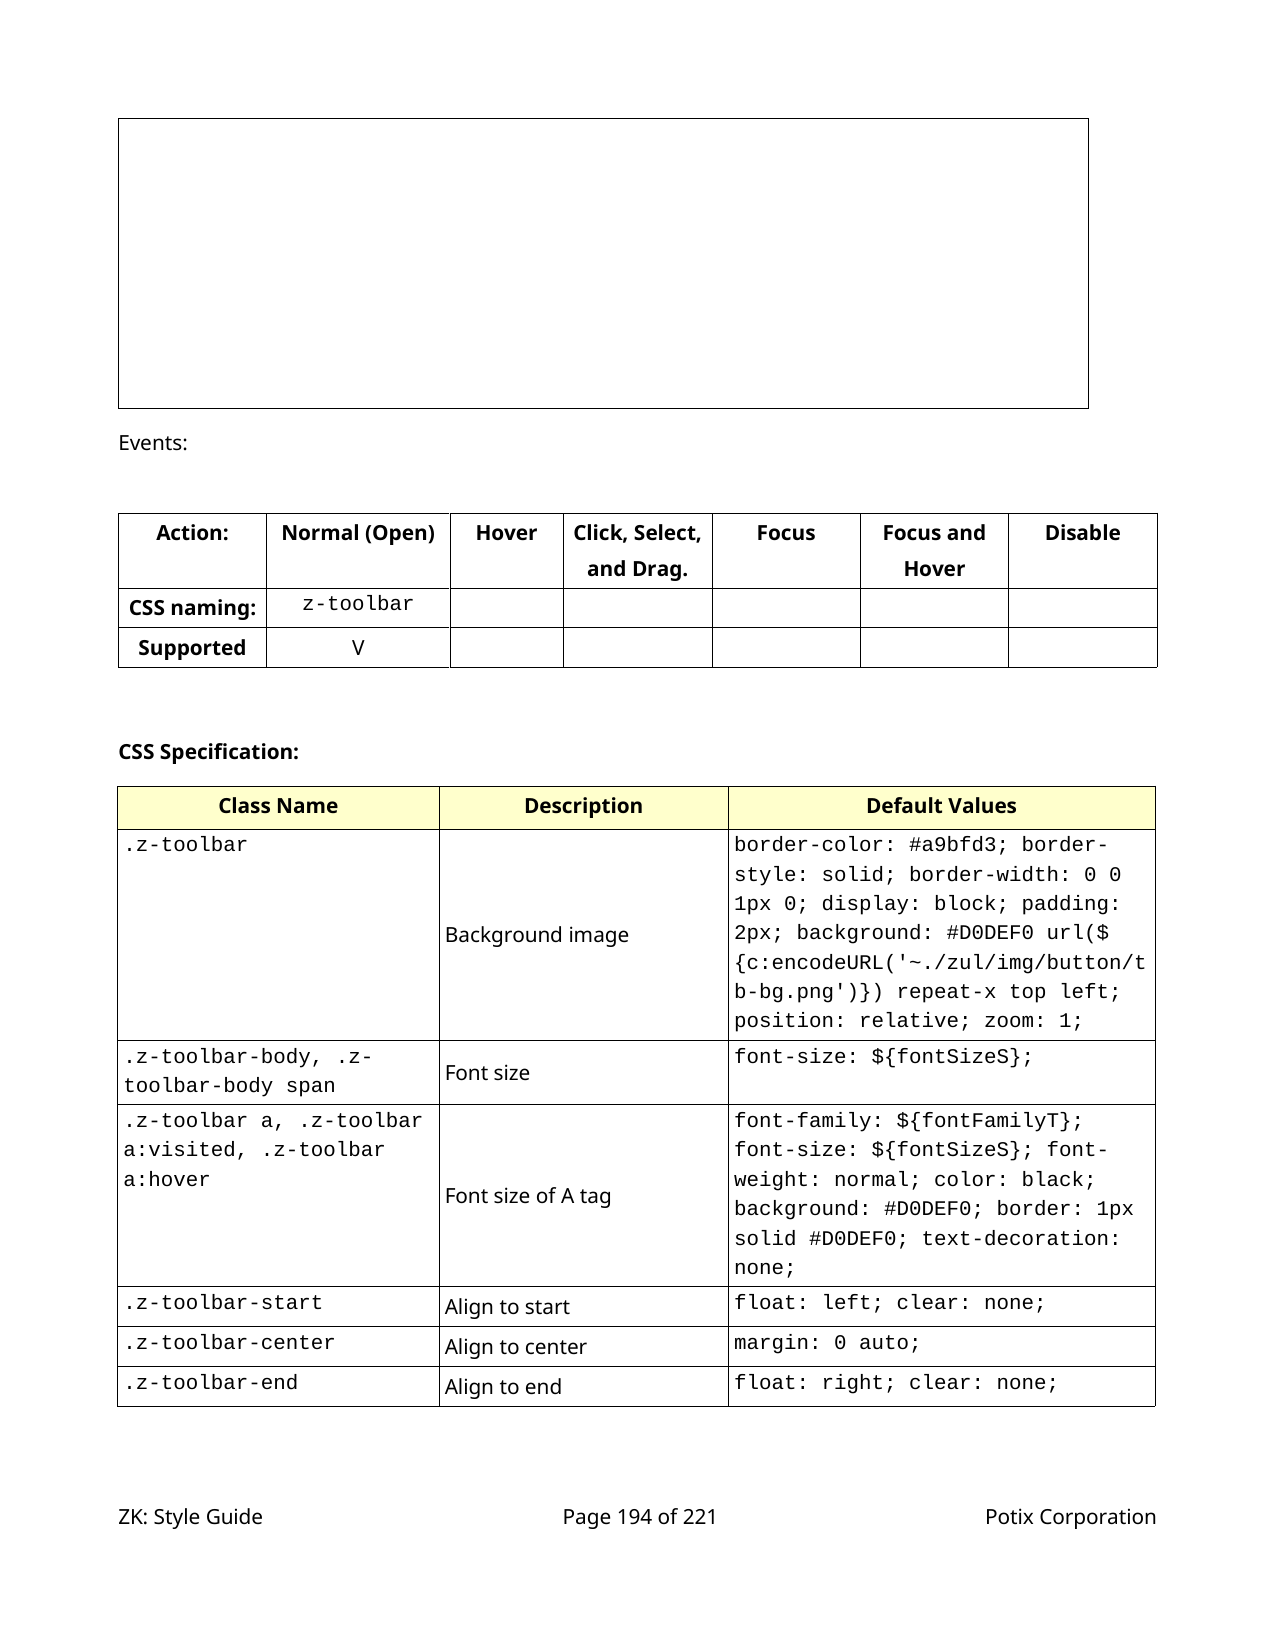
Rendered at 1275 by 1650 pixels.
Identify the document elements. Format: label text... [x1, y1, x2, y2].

table_cell Background image [440, 830, 728, 1040]
table_header Hover [451, 514, 563, 588]
table_header Disable [1009, 514, 1157, 588]
text CSS Specification: [118, 737, 1157, 765]
table_cell [451, 628, 563, 667]
table_cell [713, 628, 860, 667]
table_cell .z-toolbar-center [118, 1327, 439, 1366]
table_header Description [440, 787, 728, 829]
table_cell Align to start [440, 1287, 728, 1326]
table_cell [451, 589, 563, 627]
table_cell .z-toolbar-body, .z-toolbar-body span [118, 1041, 439, 1104]
table_header Action: [119, 514, 266, 588]
table_header Normal (Open) [267, 514, 449, 588]
table_header Click, Select, and Drag. [564, 514, 712, 588]
table_cell [119, 119, 1088, 408]
table_cell Font size of A tag [440, 1105, 728, 1286]
table_cell [1009, 589, 1157, 627]
table_cell Align to end [440, 1367, 728, 1406]
table_cell Supported [119, 628, 266, 667]
table_cell CSS naming: [119, 589, 266, 627]
table_cell float: right; clear: none; [729, 1367, 1155, 1406]
table_header Default Values [729, 787, 1155, 829]
table_cell border-color: #a9bfd3; border-style: solid; border-width: 0 0 1px 0; display: block; padding: 2px; background: #D0DEF0 url(${c:encodeURL('~./zul/img/button/tb-bg.png')}) repeat-x top left; position: relative; zoom: 1; [729, 830, 1155, 1040]
table_header Focus [713, 514, 860, 588]
table_cell [564, 589, 712, 627]
table_cell float: left; clear: none; [729, 1287, 1155, 1326]
table_cell font-family: ${fontFamilyT}; font-size: ${fontSizeS}; font-weight: normal; color: black; background: #D0DEF0; border: 1px solid #D0DEF0; text-decoration: none; [729, 1105, 1155, 1286]
table_cell .z-toolbar [118, 830, 439, 1040]
table_cell [1009, 628, 1157, 667]
table_cell V [267, 628, 449, 667]
table_cell [861, 628, 1008, 667]
table_cell [861, 589, 1008, 627]
table_cell z-toolbar [267, 589, 449, 627]
text Events: [118, 428, 1157, 492]
table_header Focus and Hover [861, 514, 1008, 588]
table_cell [564, 628, 712, 667]
table_cell .z-toolbar a, .z-toolbar a:visited, .z-toolbar a:hover [118, 1105, 439, 1286]
table_cell margin: 0 auto; [729, 1327, 1155, 1366]
table_cell .z-toolbar-start [118, 1287, 439, 1326]
table_cell .z-toolbar-end [118, 1367, 439, 1406]
table_header Class Name [118, 787, 439, 829]
table_cell Align to center [440, 1327, 728, 1366]
table_cell Font size [440, 1041, 728, 1104]
table_cell font-size: ${fontSizeS}; [729, 1041, 1155, 1104]
table_cell [713, 589, 860, 627]
